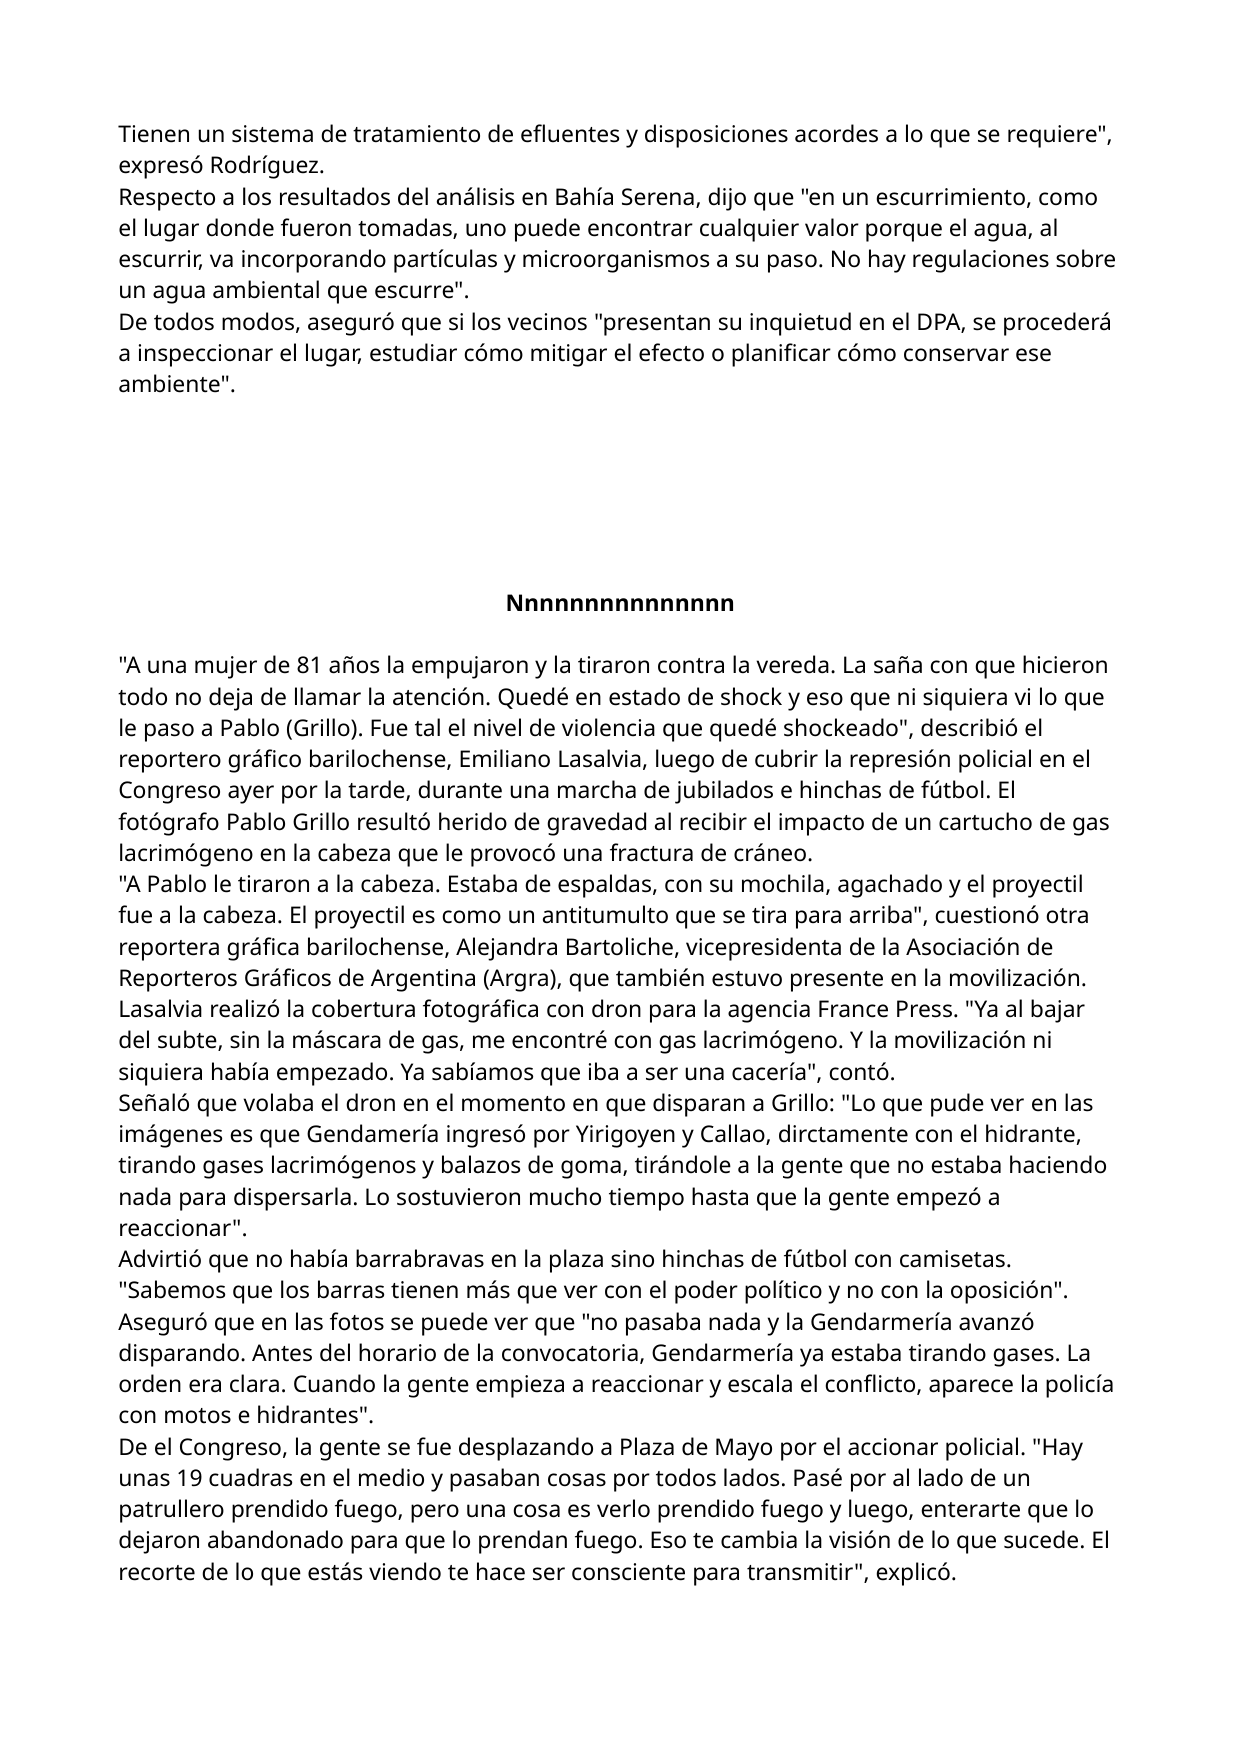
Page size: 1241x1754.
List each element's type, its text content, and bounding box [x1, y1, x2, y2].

text De el Congreso, la gente se fue desplazando a Plaza de Mayo por el accionar policial. "Hay unas 19 cuadras en el medio y pasaban cosas por todos lados. Pasé por al lado de un patrullero prendido fuego, pero una cosa es verlo prendido fuego y luego, enterarte que lo dejaron abandonado para que lo prendan fuego. Eso te cambia la visión de lo que sucede. El recorte de lo que estás viendo te hace ser consciente para transmitir", explicó. [118, 1431, 1122, 1587]
text De todos modos, aseguró que si los vecinos "presentan su inquietud en el DPA, se procederá a inspeccionar el lugar, estudiar cómo mitigar el efecto o planificar cómo conservar ese ambiente". [118, 306, 1122, 399]
text Respecto a los resultados del análisis en Bahía Serena, dijo que "en un escurrimiento, como el lugar donde fueron tomadas, uno puede encontrar cualquier valor porque el agua, al escurrir, va incorporando partículas y microorganismos a su paso. No hay regulaciones sobre un agua ambiental que escurre". [118, 181, 1122, 306]
text "A una mujer de 81 años la empujaron y la tiraron contra la vereda. La saña con que hicieron todo no deja de llamar la atención. Quedé en estado de shock y eso que ni siquiera vi lo que le paso a Pablo (Grillo). Fue tal el nivel de violencia que quedé shockeado", describió el reportero gráfico barilochense, Emiliano Lasalvia, luego de cubrir la represión policial en el Congreso ayer por la tarde, durante una marcha de jubilados e hinchas de fútbol. El fotógrafo Pablo Grillo resultó herido de gravedad al recibir el impacto de un cartucho de gas lacrimógeno en la cabeza que le provocó una fractura de cráneo. [118, 649, 1122, 868]
text Lasalvia realizó la cobertura fotográfica con dron para la agencia France Press. "Ya al bajar del subte, sin la máscara de gas, me encontré con gas lacrimógeno. Y la movilización ni siquiera había empezado. Ya sabíamos que iba a ser una cacería", contó. [118, 993, 1122, 1087]
text Nnnnnnnnnnnnnnn [118, 587, 1122, 618]
text "A Pablo le tiraron a la cabeza. Estaba de espaldas, con su mochila, agachado y el proyectil fue a la cabeza. El proyectil es como un antitumulto que se tira para arriba", cuestionó otra reportera gráfica barilochense, Alejandra Bartoliche, vicepresidenta de la Asociación de Reporteros Gráficos de Argentina (Argra), que también estuvo presente en la movilización. [118, 868, 1122, 993]
text Advirtió que no había barrabravas en la plaza sino hinchas de fútbol con camisetas. "Sabemos que los barras tienen más que ver con el poder político y no con la oposición". [118, 1243, 1122, 1306]
text Aseguró que en las fotos se puede ver que "no pasaba nada y la Gendarmería avanzó disparando. Antes del horario de la convocatoria, Gendarmería ya estaba tirando gases. La orden era clara. Cuando la gente empieza a reaccionar y escala el conflicto, aparece la policía con motos e hidrantes". [118, 1306, 1122, 1431]
text Señaló que volaba el dron en el momento en que disparan a Grillo: "Lo que pude ver en las imágenes es que Gendamería ingresó por Yirigoyen y Callao, dirctamente con el hidrante, tirando gases lacrimógenos y balazos de goma, tirándole a la gente que no estaba haciendo nada para dispersarla. Lo sostuvieron mucho tiempo hasta que la gente empezó a reaccionar". [118, 1087, 1122, 1243]
text Tienen un sistema de tratamiento de efluentes y disposiciones acordes a lo que se requiere", expresó Rodríguez. [118, 118, 1122, 181]
